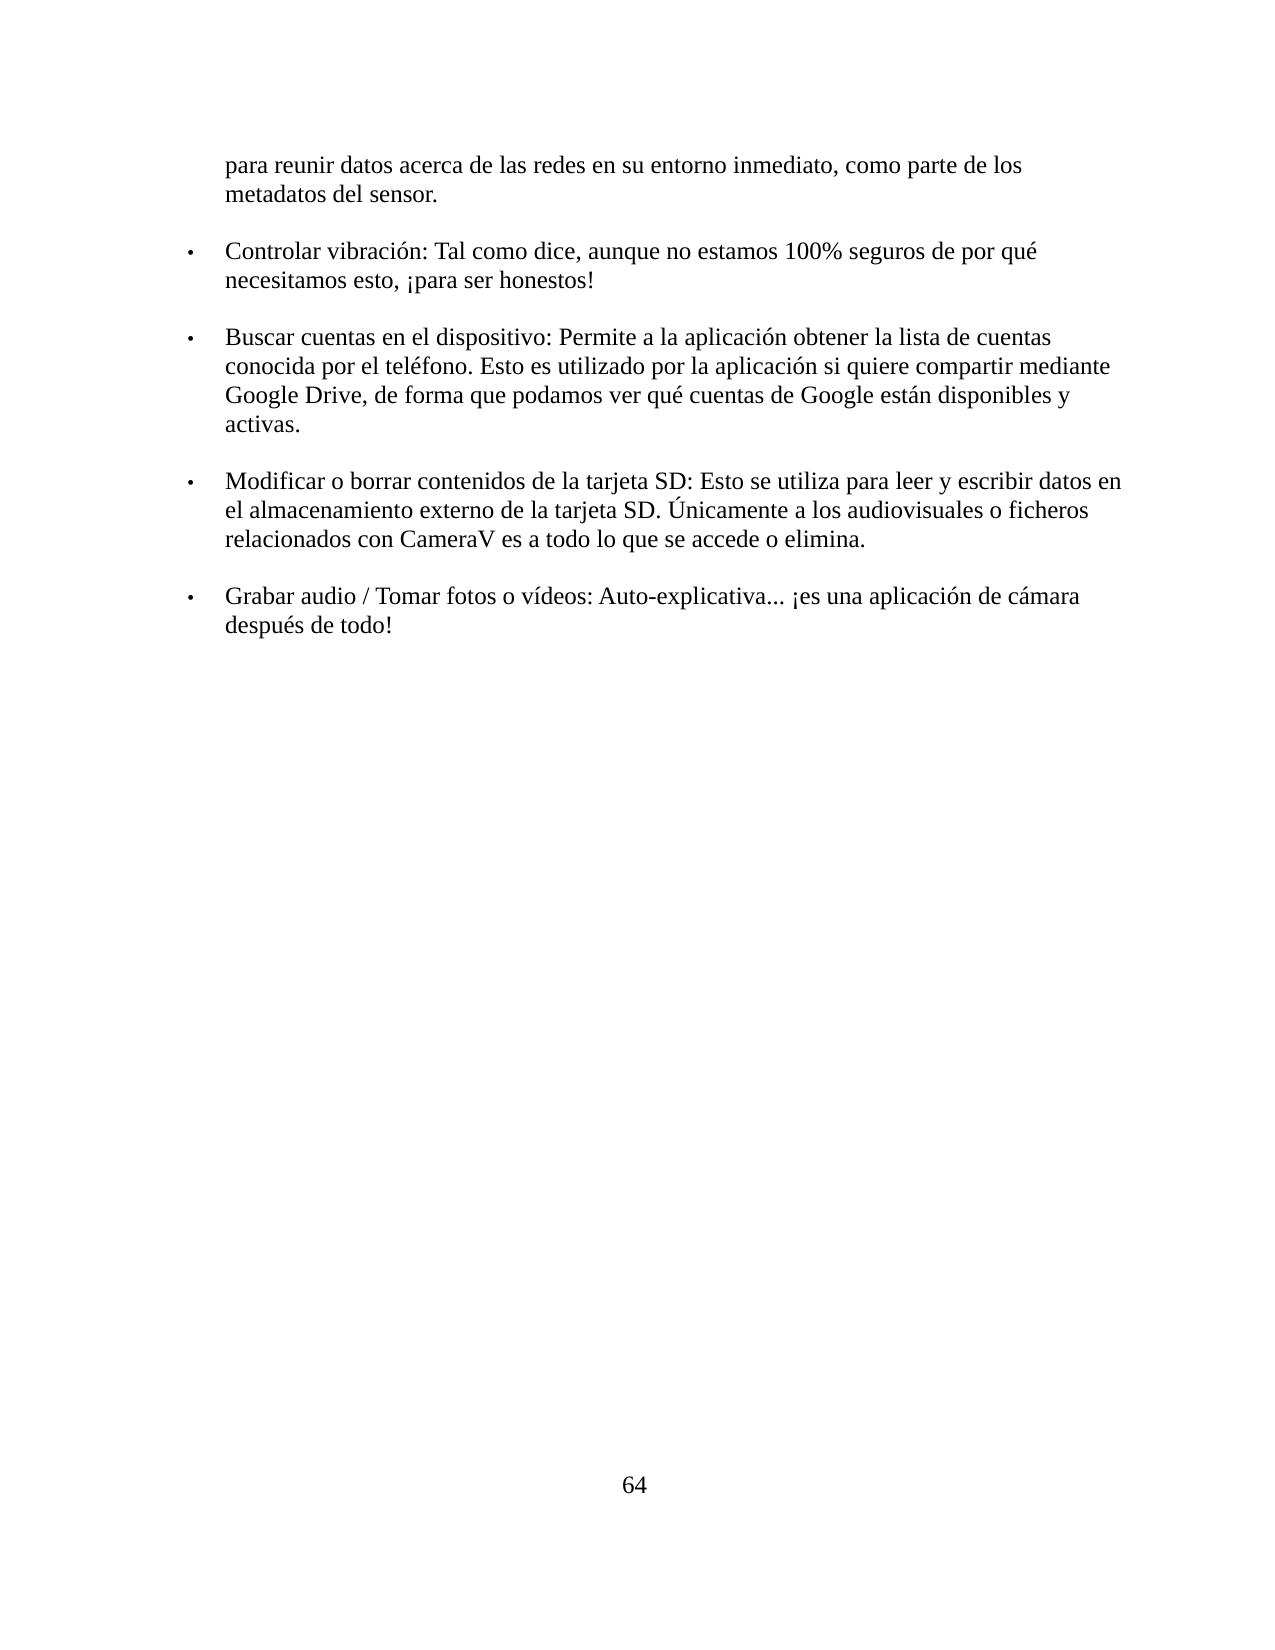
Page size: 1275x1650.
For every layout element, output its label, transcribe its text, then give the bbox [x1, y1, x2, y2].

list Buscar cuentas en el dispositivo: Permite a la aplicación obtener la lista de cuentas conocida por el teléfono. Esto es utilizado por la aplicación si quiere compartir mediante Google Drive, de forma que podamos ver qué cuentas de Google están disponibles y activas. [187, 322, 1125, 466]
list Modificar o borrar contenidos de la tarjeta SD: Esto se utiliza para leer y escribir datos en el almacenamiento externo de la tarjeta SD. Únicamente a los audiovisuales o ficheros relacionados con CameraV es a todo lo que se accede o elimina. [187, 466, 1125, 581]
list Controlar vibración: Tal como dice, aunque no estamos 100% seguros de por qué necesitamos esto, ¡para ser honestos! [187, 236, 1125, 322]
list Grabar audio / Tomar fotos o vídeos: Auto-explicativa... ¡es una aplicación de cámara después de todo! [187, 581, 1125, 639]
list para reunir datos acerca de las redes en su entorno inmediato, como parte de los metadatos del sensor. [187, 150, 1125, 236]
